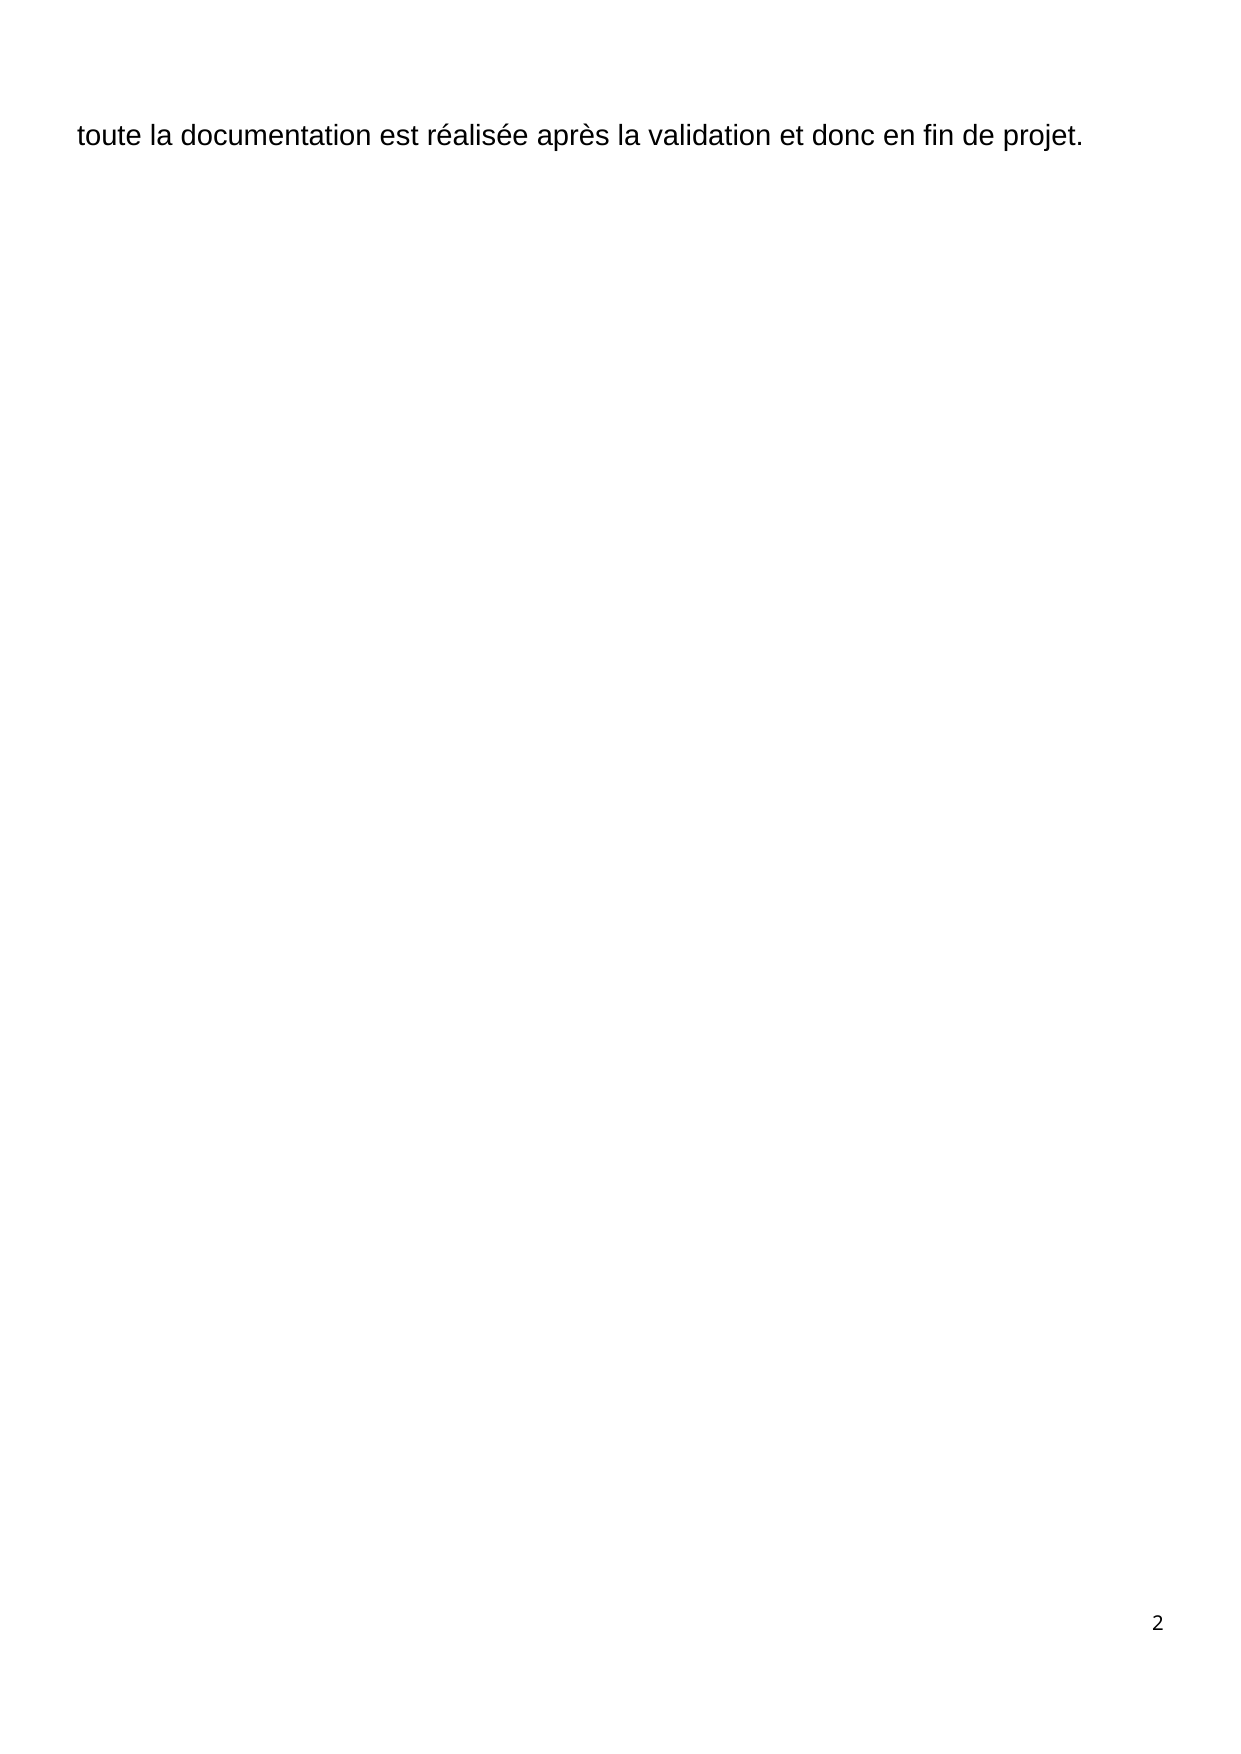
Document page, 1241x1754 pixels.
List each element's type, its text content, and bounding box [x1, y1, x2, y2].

text toute la documentation est réalisée après la validation et donc en fin de projet. [77, 118, 1163, 152]
